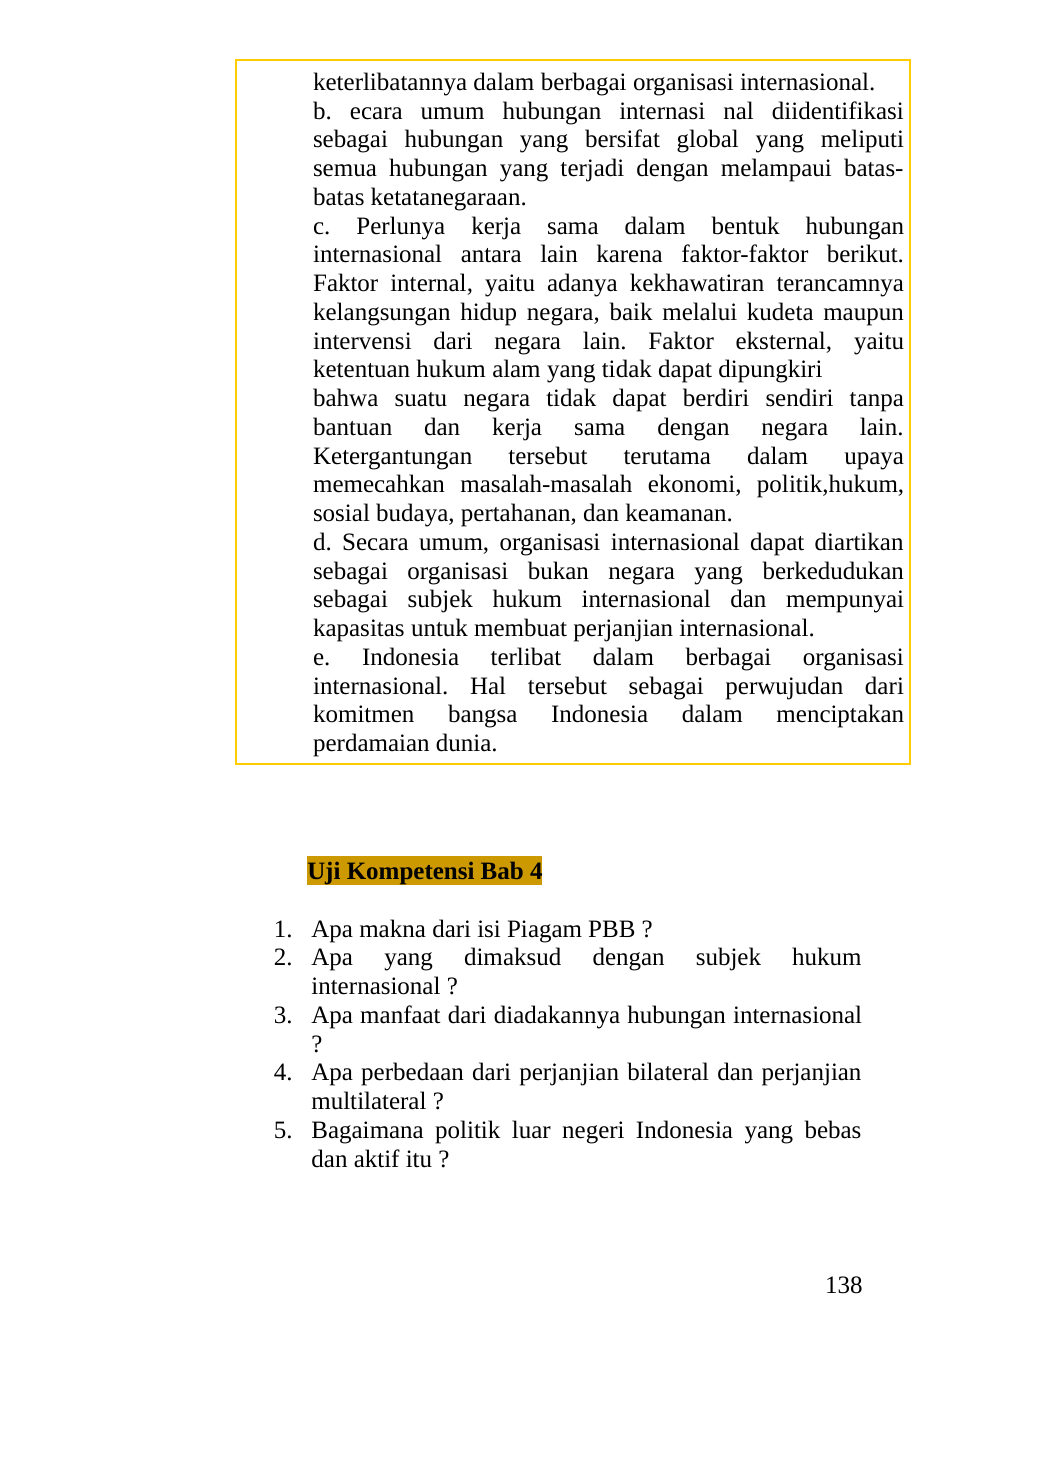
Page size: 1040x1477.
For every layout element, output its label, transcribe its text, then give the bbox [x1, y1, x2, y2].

text Uji Kompetensi Bab 4 [307, 856, 862, 885]
table_header keterlibatannya dalam berbagai organisasi internasional. b. ecara umum hubungan internasi nal diidentifikasi sebagai hubungan yang bersifat global yang meliputi semua hubungan yang terjadi dengan melampaui batas-batas ketatanegaraan. c. Perlunya kerja sama dalam bentuk hubungan internasional antara lain karena faktor-faktor berikut. Faktor internal, yaitu adanya kekhawatiran terancamnya kelangsungan hidup negara, baik melalui kudeta maupun intervensi dari negara lain. Faktor eksternal, yaitu ketentuan hukum alam yang tidak dapat dipungkiri bahwa suatu negara tidak dapat berdiri sendiri tanpa bantuan dan kerja sama dengan negara lain. Ketergantungan tersebut terutama dalam upaya memecahkan masalah-masalah ekonomi, politik,hukum, sosial budaya, pertahanan, dan keamanan. d. Secara umum, organisasi internasional dapat diartikan sebagai organisasi bukan negara yang berkedudukan sebagai subjek hukum internasional dan mempunyai kapasitas untuk membuat perjanjian internasional. e. Indonesia terlibat dalam berbagai organisasi internasional. Hal tersebut sebagai perwujudan dari komitmen bangsa Indonesia dalam menciptakan perdamaian dunia. [237, 61, 909, 763]
list Apa yang dimaksud dengan subjek hukum internasional ? [274, 942, 862, 1000]
list Apa perbedaan dari perjanjian bilateral dan perjanjian multilateral ? [274, 1057, 862, 1115]
list Apa makna dari isi Piagam PBB ? [274, 914, 862, 942]
list Bagaimana politik luar negeri Indonesia yang bebas dan aktif itu ? [274, 1115, 862, 1172]
list Apa manfaat dari diadakannya hubungan internasional ? [274, 1000, 862, 1057]
